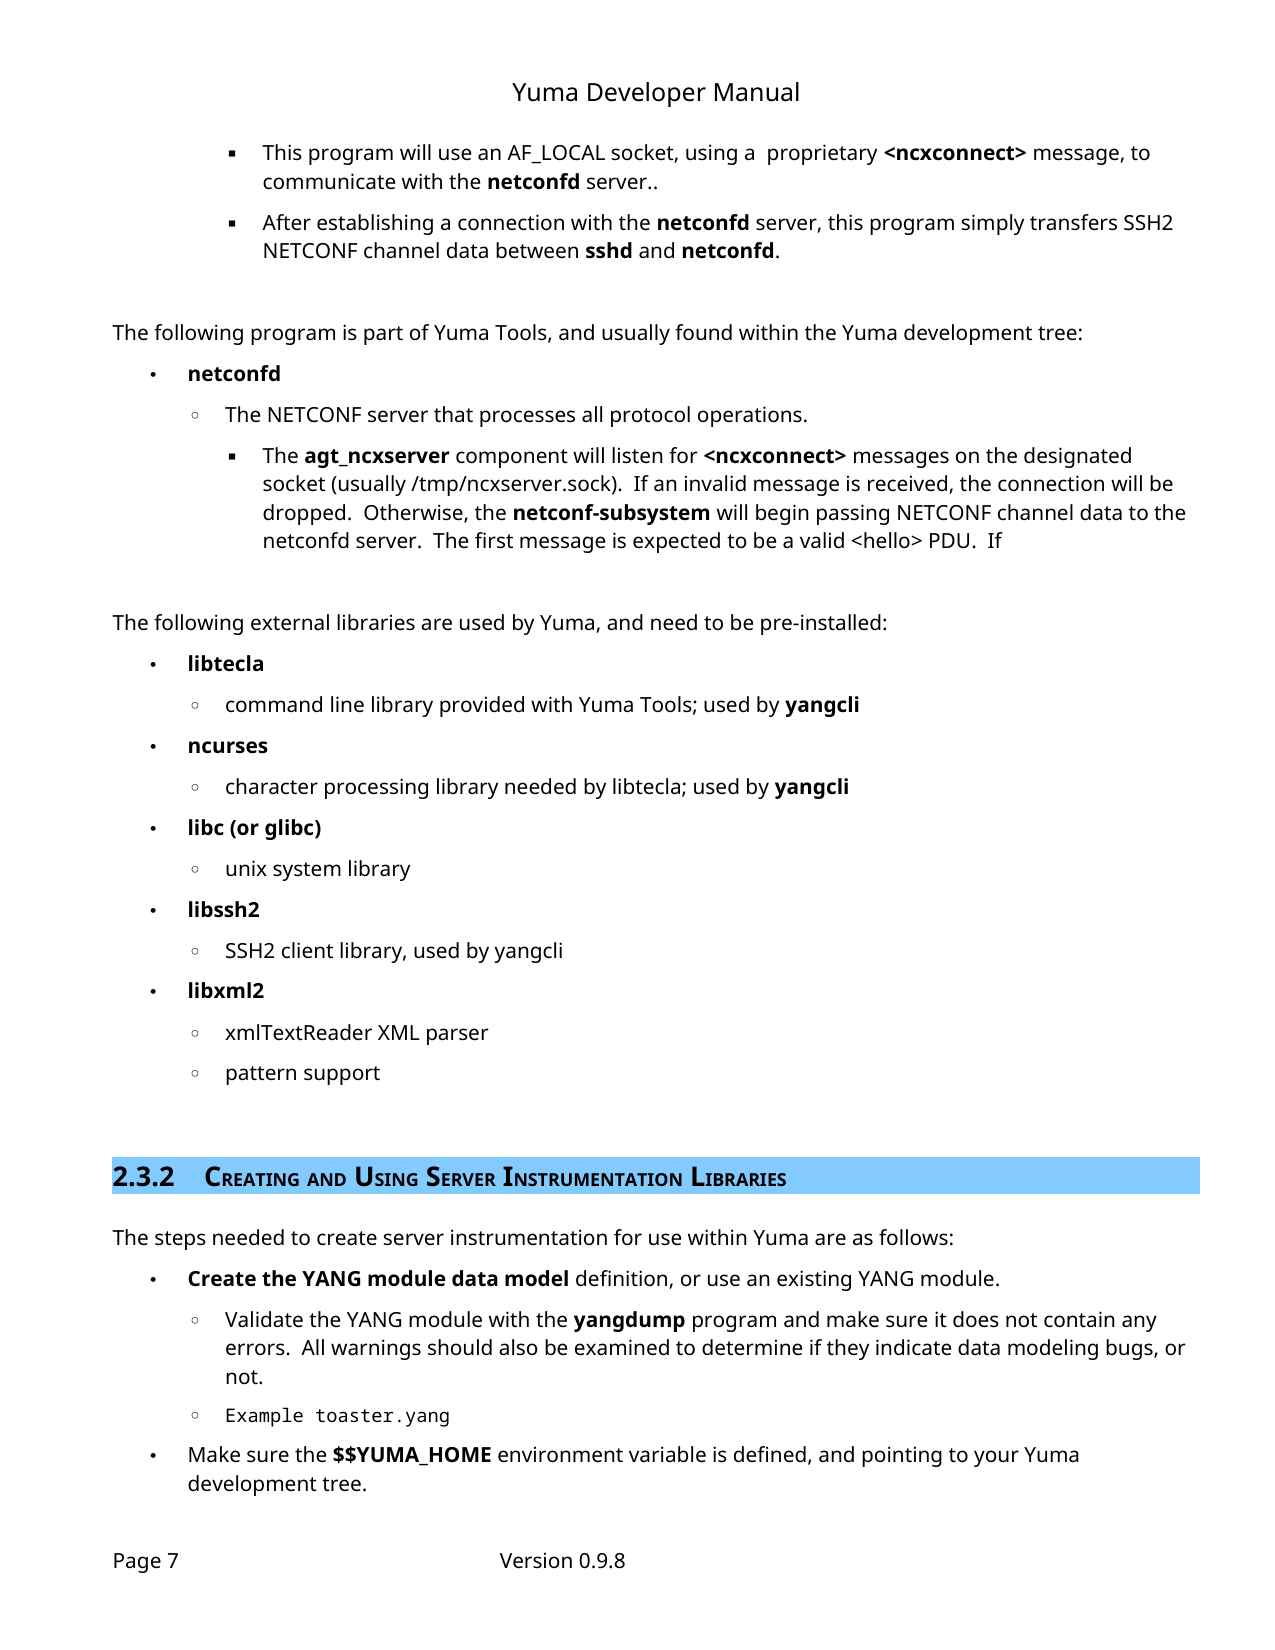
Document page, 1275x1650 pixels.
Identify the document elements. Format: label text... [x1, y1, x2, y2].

list libxml2 [150, 977, 1200, 1005]
subtitle Creating and Using Server Instrumentation Libraries [112, 1157, 1200, 1194]
list Create the YANG module data model definition, or use an existing YANG module. [150, 1264, 1200, 1292]
list pattern support [187, 1058, 1200, 1087]
list This program will use an AF_LOCAL socket, using a proprietary <ncxconnect> message, to communicate with the netconfd server.. [225, 138, 1200, 195]
list The NETCONF server that processes all protocol operations. [187, 400, 1200, 428]
list netconfd [150, 359, 1200, 388]
list The agt_ncxserver component will listen for <ncxconnect> messages on the designated socket (usually /tmp/ncxserver.sock). If an invalid message is received, the connection will be dropped. Otherwise, the netconf-subsystem will begin passing NETCONF channel data to the netconfd server. The first message is expected to be a valid <hello> PDU. If [225, 441, 1200, 555]
list libc (or glibc) [150, 813, 1200, 841]
list Example toaster.yang [187, 1403, 1200, 1428]
text The following external libraries are used by Yuma, and need to be pre-installed: [112, 608, 1200, 637]
list libssh2 [150, 895, 1200, 923]
text The following program is part of Yuma Tools, and usually found within the Yuma development tree: [112, 318, 1200, 347]
text The steps needed to create server instrumentation for use within Yuma are as follows: [112, 1223, 1200, 1252]
list Validate the YANG module with the yangdump program and make sure it does not contain any errors. All warnings should also be examined to determine if they indicate data modeling bugs, or not. [187, 1305, 1200, 1390]
list After establishing a connection with the netconfd server, this program simply transfers SSH2 NETCONF channel data between sshd and netconfd. [225, 208, 1200, 265]
list xmlTextReader XML parser [187, 1018, 1200, 1046]
list SSH2 client library, used by yangcli [187, 936, 1200, 964]
list command line library provided with Yuma Tools; used by yangcli [187, 690, 1200, 718]
list unix system library [187, 854, 1200, 882]
list Make sure the $$YUMA_HOME environment variable is defined, and pointing to your Yuma development tree. [150, 1440, 1200, 1497]
list libtecla [150, 649, 1200, 678]
list ncurses [150, 731, 1200, 759]
list character processing library needed by libtecla; used by yangcli [187, 772, 1200, 800]
